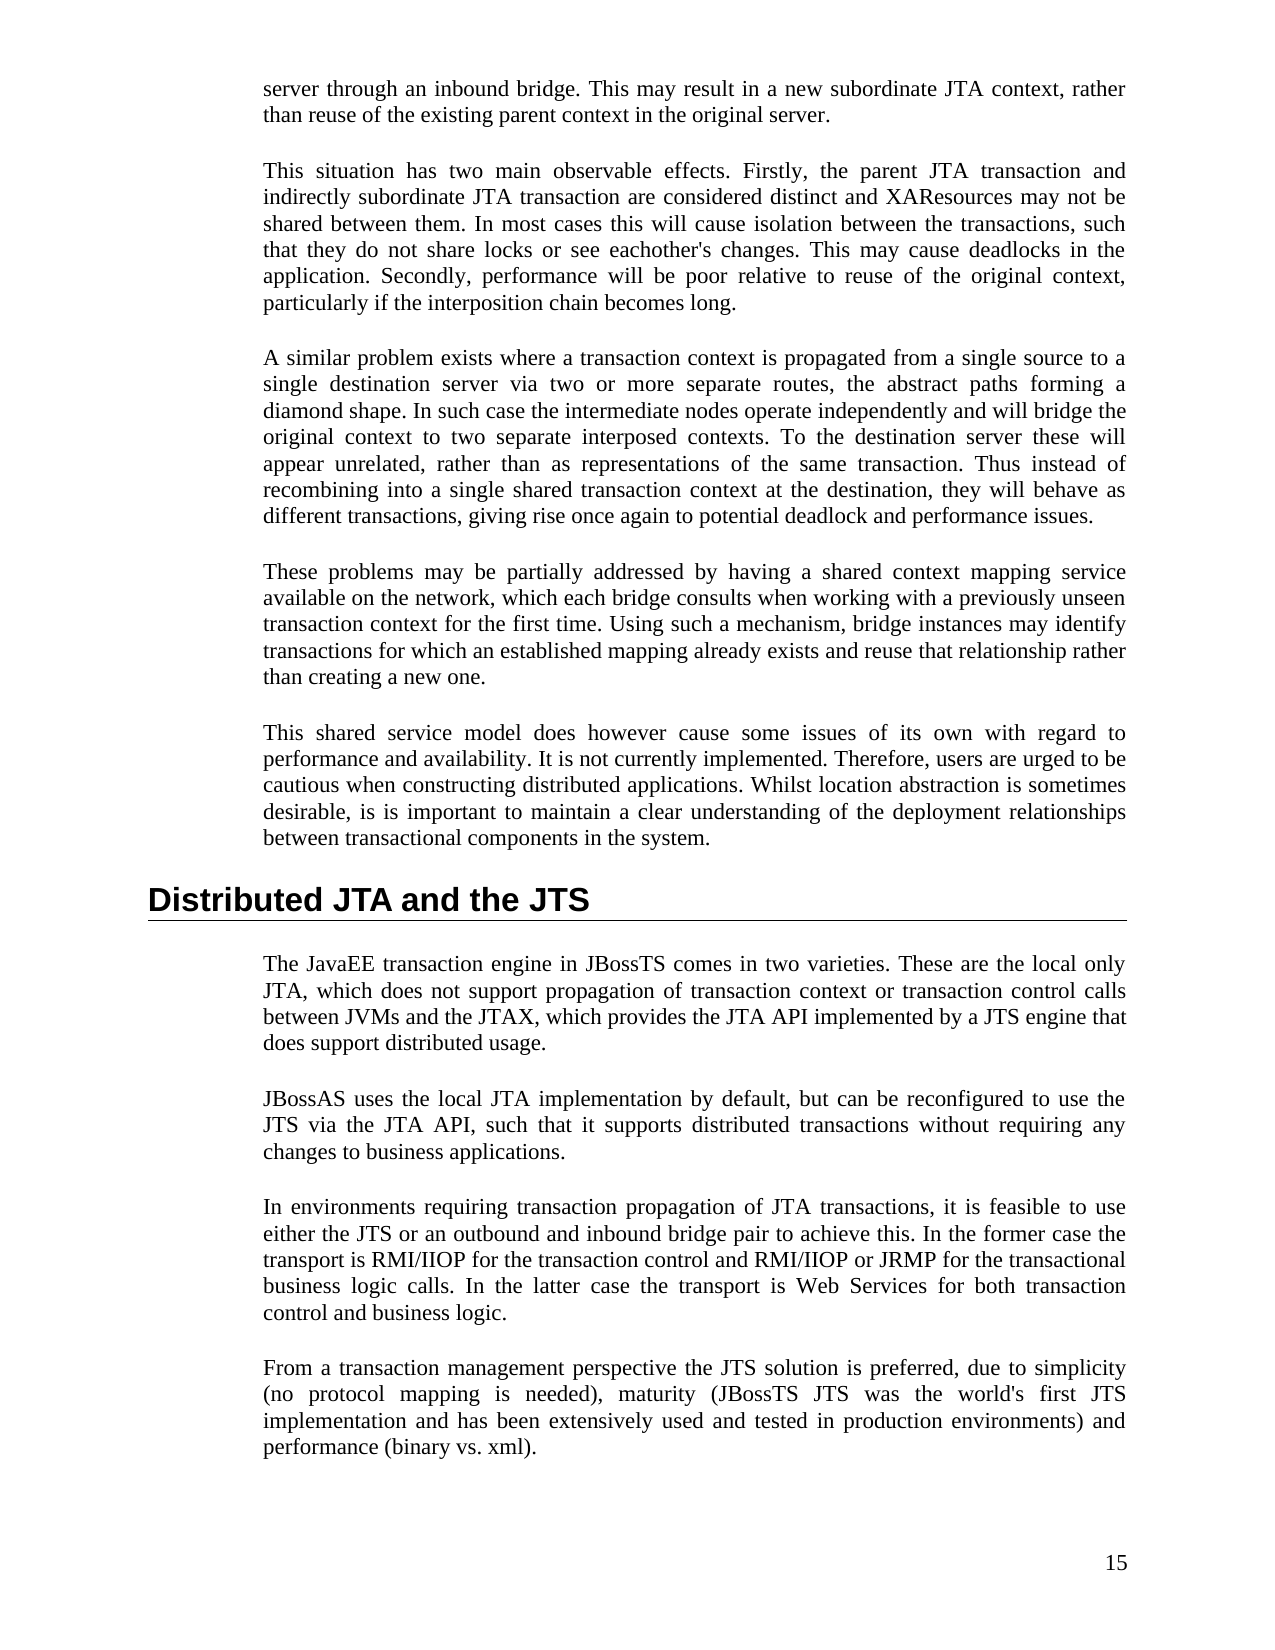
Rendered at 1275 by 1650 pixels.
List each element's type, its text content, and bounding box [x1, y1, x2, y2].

subtitle Distributed JTA and the JTS [148, 880, 1127, 920]
text From a transaction management perspective the JTS solution is preferred, due to simplicity (no protocol mapping is needed), maturity (JBossTS JTS was the world's first JTS implementation and has been extensively used and tested in production environments) and performance (binary vs. xml). [263, 1354, 1127, 1459]
text This shared service model does however cause some issues of its own with regard to performance and availability. It is not currently implemented. Therefore, users are urged to be cautious when constructing distributed applications. Whilst location abstraction is sometimes desirable, is is important to maintain a clear understanding of the deployment relationships between transactional components in the system. [263, 719, 1127, 851]
text The JavaEE transaction engine in JBossTS comes in two varieties. These are the local only JTA, which does not support propagation of transaction context or transaction control calls between JVMs and the JTAX, which provides the JTA API implemented by a JTS engine that does support distributed usage. [263, 950, 1127, 1056]
text server through an inbound bridge. This may result in a new subordinate JTA context, rather than reuse of the existing parent context in the original server. [263, 75, 1127, 128]
text In environments requiring transaction propagation of JTA transactions, it is feasible to use either the JTS or an outbound and inbound bridge pair to achieve this. In the former case the transport is RMI/IIOP for the transaction control and RMI/IIOP or JRMP for the transactional business logic calls. In the latter case the transport is Web Services for both transaction control and business logic. [263, 1193, 1127, 1325]
text A similar problem exists where a transaction context is propagated from a single source to a single destination server via two or more separate routes, the abstract paths forming a diamond shape. In such case the intermediate nodes operate independently and will bridge the original context to two separate interposed contexts. To the destination server these will appear unrelated, rather than as representations of the same transaction. Thus instead of recombining into a single shared transaction context at the destination, they will behave as different transactions, giving rise once again to potential deadlock and performance issues. [263, 344, 1127, 529]
text This situation has two main observable effects. Firstly, the parent JTA transaction and indirectly subordinate JTA transaction are considered distinct and XAResources may not be shared between them. In most cases this will cause isolation between the transactions, such that they do not share locks or see eachother's changes. This may cause deadlocks in the application. Secondly, performance will be poor relative to reuse of the original context, particularly if the interposition chain becomes long. [263, 157, 1127, 315]
text JBossAS uses the local JTA implementation by default, but can be reconfigured to use the JTS via the JTA API, such that it supports distributed transactions without requiring any changes to business applications. [263, 1085, 1127, 1164]
text These problems may be partially addressed by having a shared context mapping service available on the network, which each bridge consults when working with a previously unseen transaction context for the first time. Using such a mechanism, bridge instances may identify transactions for which an established mapping already exists and reuse that relationship rather than creating a new one. [263, 558, 1127, 689]
